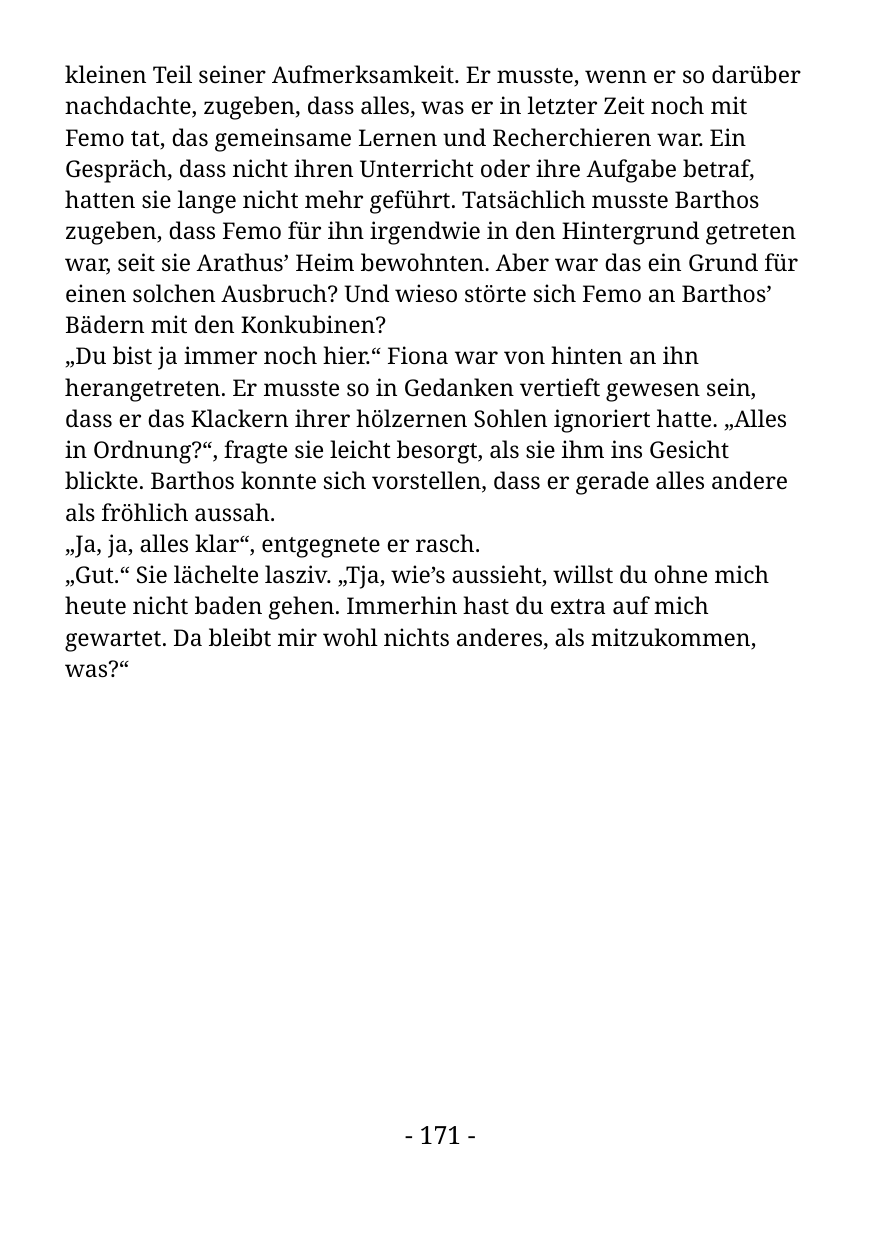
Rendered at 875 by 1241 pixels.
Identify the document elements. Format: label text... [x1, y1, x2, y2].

text kleinen Teil seiner Aufmerksamkeit. Er musste, wenn er so darüber nachdachte, zugeben, dass alles, was er in letzter Zeit noch mit Femo tat, das gemeinsame Lernen und Recherchieren war. Ein Gespräch, dass nicht ihren Unterricht oder ihre Aufgabe betraf, hatten sie lange nicht mehr geführt. Tatsächlich musste Barthos zugeben, dass Femo für ihn irgendwie in den Hintergrund getreten war, seit sie Arathus’ Heim bewohnten. Aber war das ein Grund für einen solchen Ausbruch? Und wieso störte sich Femo an Barthos’ Bädern mit den Konkubinen? „Du bist ja immer noch hier.“ Fiona war von hinten an ihn herangetreten. Er musste so in Gedanken vertieft gewesen sein, dass er das Klackern ihrer hölzernen Sohlen ignoriert hatte. „Alles in Ordnung?“, fragte sie leicht besorgt, als sie ihm ins Gesicht blickte. Barthos konnte sich vorstellen, dass er gerade alles andere als fröhlich aussah. „Ja, ja, alles klar“, entgegnete er rasch. „Gut.“ Sie lächelte lasziv. „Tja, wie’s aussieht, willst du ohne mich heute nicht baden gehen. Immerhin hast du extra auf mich gewartet. Da bleibt mir wohl nichts anderes, als mitzukommen, was?“ [65, 59, 809, 684]
